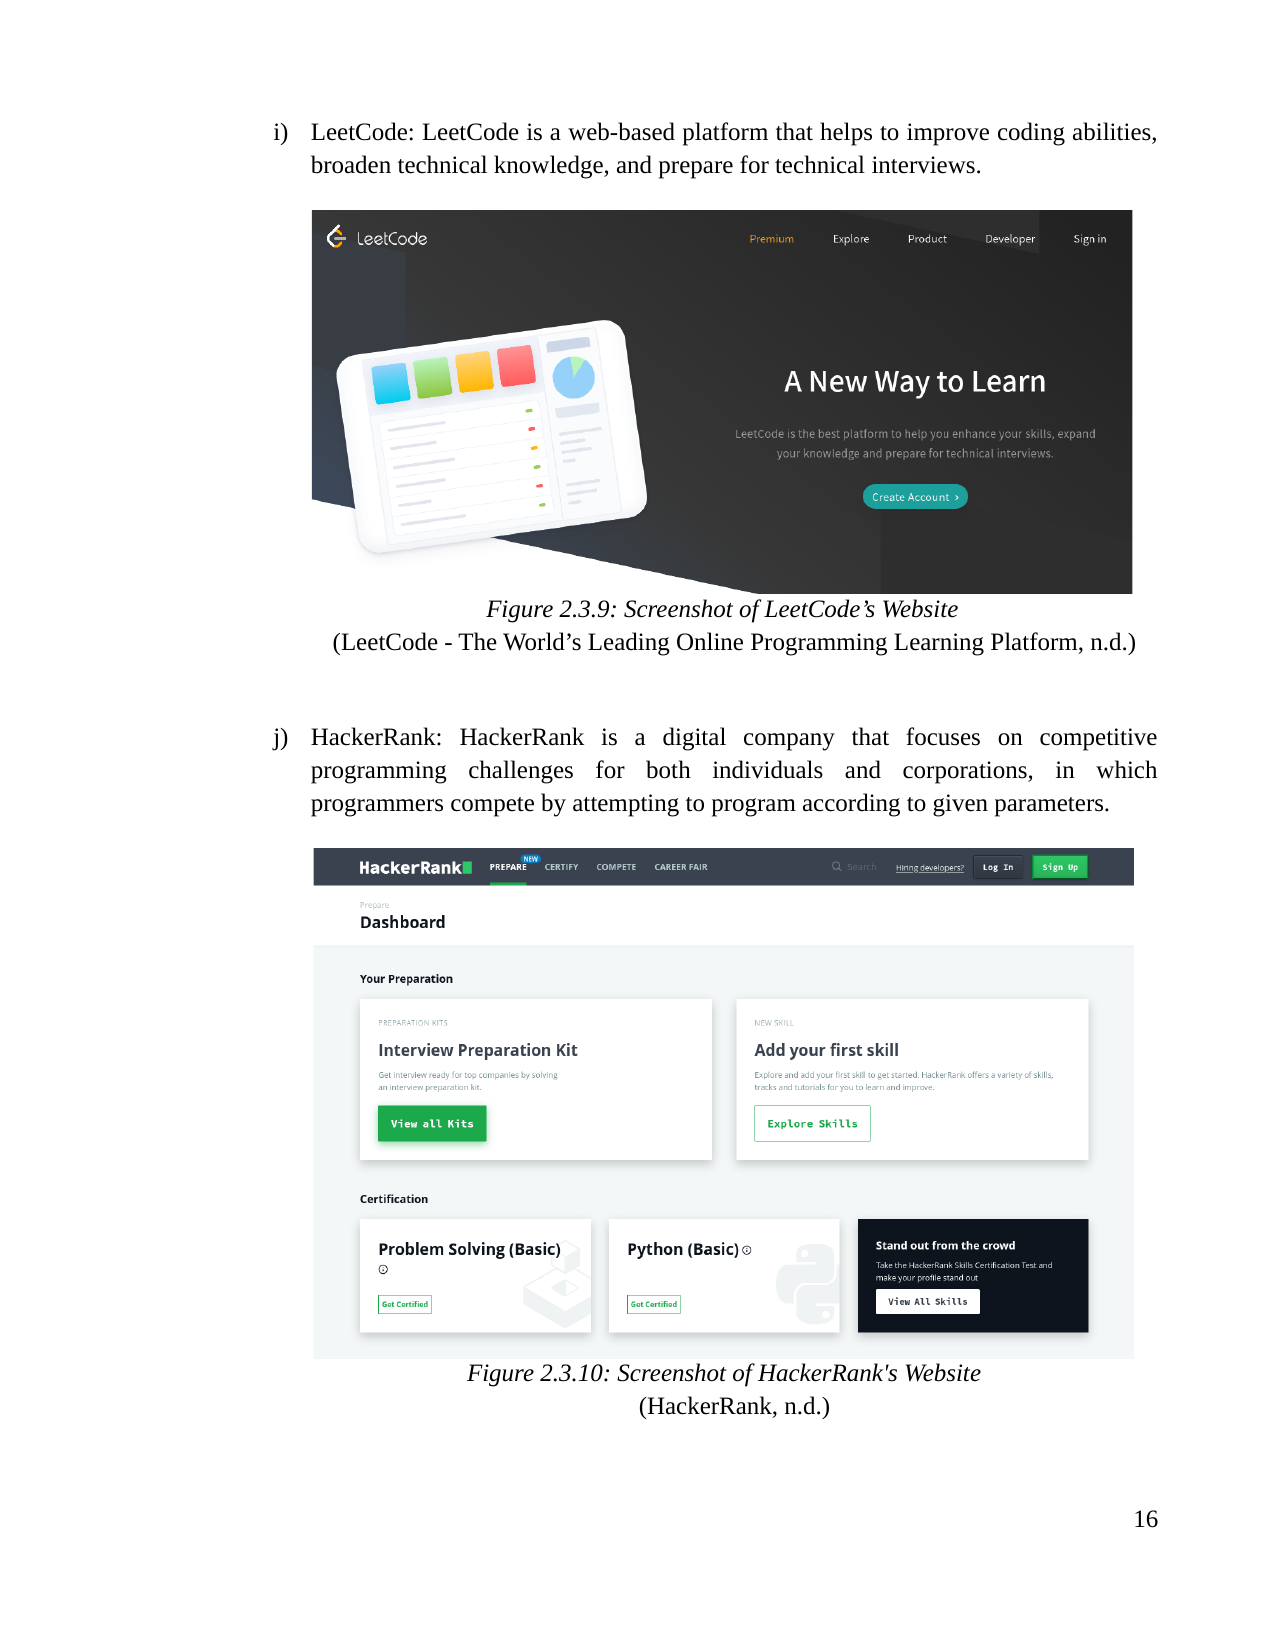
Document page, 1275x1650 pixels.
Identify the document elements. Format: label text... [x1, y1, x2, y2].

picture [311, 210, 1133, 594]
list Figure 2.3.10: Screenshot of HackerRank's Website [313, 1359, 1134, 1387]
list (HackerRank, n.d.) [273, 836, 1158, 1420]
text Figure 2.3.9: Screenshot of LeetCode’s Website [312, 594, 1133, 622]
list LeetCode: LeetCode is a web-based platform that helps to improve coding abilities, broaden technical knowledge, and prepare for technical interviews. [273, 117, 1158, 179]
list HackerRank: HackerRank is a digital company that focuses on competitive programming challenges for both individuals and corporations, in which programmers compete by attempting to program according to given parameters. [273, 722, 1158, 817]
text (LeetCode - The World’s Leading Online Programming Learning Platform, n.d.) [311, 198, 1158, 656]
picture [313, 848, 1134, 1359]
